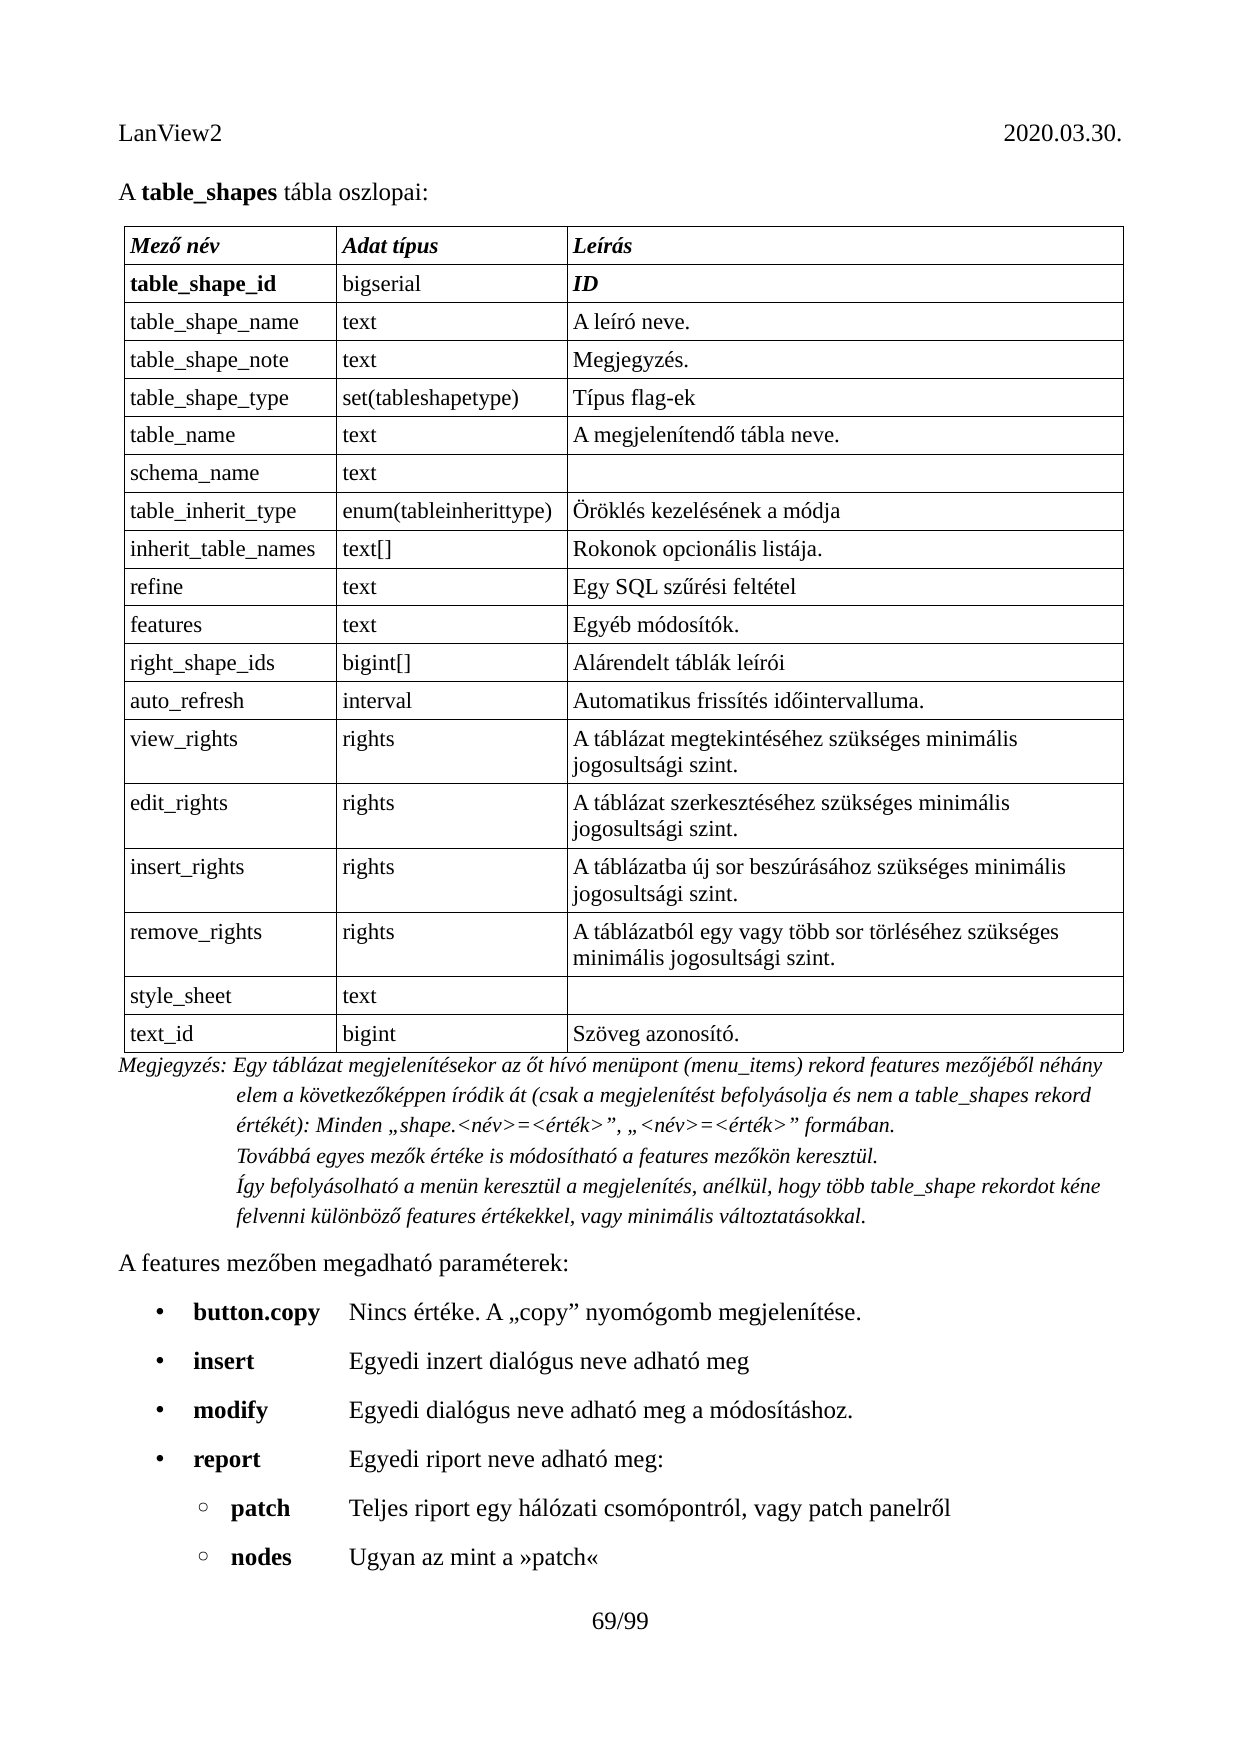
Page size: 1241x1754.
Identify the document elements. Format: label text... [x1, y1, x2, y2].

table_cell Típus flag-ek [568, 379, 1123, 416]
table_cell A táblázatba új sor beszúrásához szükséges minimális jogosultsági szint. [568, 849, 1123, 912]
table_cell view_rights [125, 720, 336, 783]
list modify Egyedi dialógus neve adható meg a módosításhoz. [156, 1395, 1122, 1424]
table_cell A leíró neve. [568, 303, 1123, 340]
table_cell rights [337, 720, 567, 783]
table_cell text [337, 303, 567, 340]
table_cell features [125, 606, 336, 643]
table_cell text [337, 606, 567, 643]
table_cell text [337, 569, 567, 605]
list report Egyedi riport neve adható meg: [156, 1444, 1122, 1473]
table_cell A táblázat megtekintéséhez szükséges minimális jogosultsági szint. [568, 720, 1123, 783]
table_cell A táblázat szerkesztéséhez szükséges minimális jogosultsági szint. [568, 784, 1123, 848]
table_cell text [337, 417, 567, 454]
table_header Mező név [125, 227, 336, 264]
table_cell right_shape_ids [125, 644, 336, 681]
table_cell text [337, 977, 567, 1014]
table_cell Szöveg azonosító. [568, 1015, 1123, 1052]
table_cell text [337, 341, 567, 378]
table_cell edit_rights [125, 784, 336, 848]
table_cell table_shape_note [125, 341, 336, 378]
table_cell schema_name [125, 455, 336, 492]
table_cell Automatikus frissítés időintervalluma. [568, 682, 1123, 719]
table_cell [568, 455, 1123, 492]
table_cell bigserial [337, 265, 567, 302]
table_cell A táblázatból egy vagy több sor törléséhez szükséges minimális jogosultsági szint. [568, 913, 1123, 976]
list button.copy Nincs értéke. A „copy” nyomógomb megjelenítése. [156, 1297, 1122, 1326]
table_cell text_id [125, 1015, 336, 1052]
table_cell rights [337, 784, 567, 848]
table_cell refine [125, 569, 336, 605]
table_cell text [337, 455, 567, 492]
table_cell A megjelenítendő tábla neve. [568, 417, 1123, 454]
table_cell table_inherit_type [125, 493, 336, 529]
table_cell Egyéb módosítók. [568, 606, 1123, 643]
table_header Leírás [568, 227, 1123, 264]
table_cell inherit_table_names [125, 531, 336, 567]
table_cell text[] [337, 531, 567, 567]
table_cell style_sheet [125, 977, 336, 1014]
table_cell insert_rights [125, 849, 336, 912]
list insert Egyedi inzert dialógus neve adható meg [156, 1346, 1122, 1375]
table_cell auto_refresh [125, 682, 336, 719]
table_cell remove_rights [125, 913, 336, 976]
text A features mezőben megadható paraméterek: [118, 1248, 1122, 1277]
table_cell table_shape_name [125, 303, 336, 340]
list nodes Ugyan az mint a »patch« [193, 1542, 1122, 1571]
table_cell set(tableshapetype) [337, 379, 567, 416]
table_cell table_name [125, 417, 336, 454]
list patch Teljes riport egy hálózati csomópontról, vagy patch panelről [193, 1493, 1122, 1522]
table_cell [568, 977, 1123, 1014]
text A table_shapes tábla oszlopai: [118, 177, 1122, 206]
table_cell Megjegyzés. [568, 341, 1123, 378]
table_header Adat típus [337, 227, 567, 264]
table_cell ID [568, 265, 1123, 302]
table_cell bigint [337, 1015, 567, 1052]
table_cell enum(tableinherittype) [337, 493, 567, 529]
table_cell Öröklés kezelésének a módja [568, 493, 1123, 529]
table_cell rights [337, 849, 567, 912]
table_cell Egy SQL szűrési feltétel [568, 569, 1123, 605]
table_cell table_shape_type [125, 379, 336, 416]
table_cell bigint[] [337, 644, 567, 681]
text Megjegyzés: Egy táblázat megjelenítésekor az őt hívó menüpont (menu_items) rekord features mezőjéből néhány elem a következőképpen íródik át (csak a megjelenítést befolyásolja és nem a table_shapes rekord értékét): Minden „shape.<név>=<érték>”, „<név>=<érték>” formában. Továbbá egyes mezők értéke is módosítható a features mezőkön keresztül. Így befolyásolható a menün keresztül a megjelenítés, anélkül, hogy több table_shape rekordot kéne felvenni különböző features értékekkel, vagy minimális változtatásokkal. [118, 1052, 1122, 1228]
table_cell Rokonok opcionális listája. [568, 531, 1123, 567]
table_cell table_shape_id [125, 265, 336, 302]
table_cell rights [337, 913, 567, 976]
table_cell interval [337, 682, 567, 719]
table_cell Alárendelt táblák leírói [568, 644, 1123, 681]
